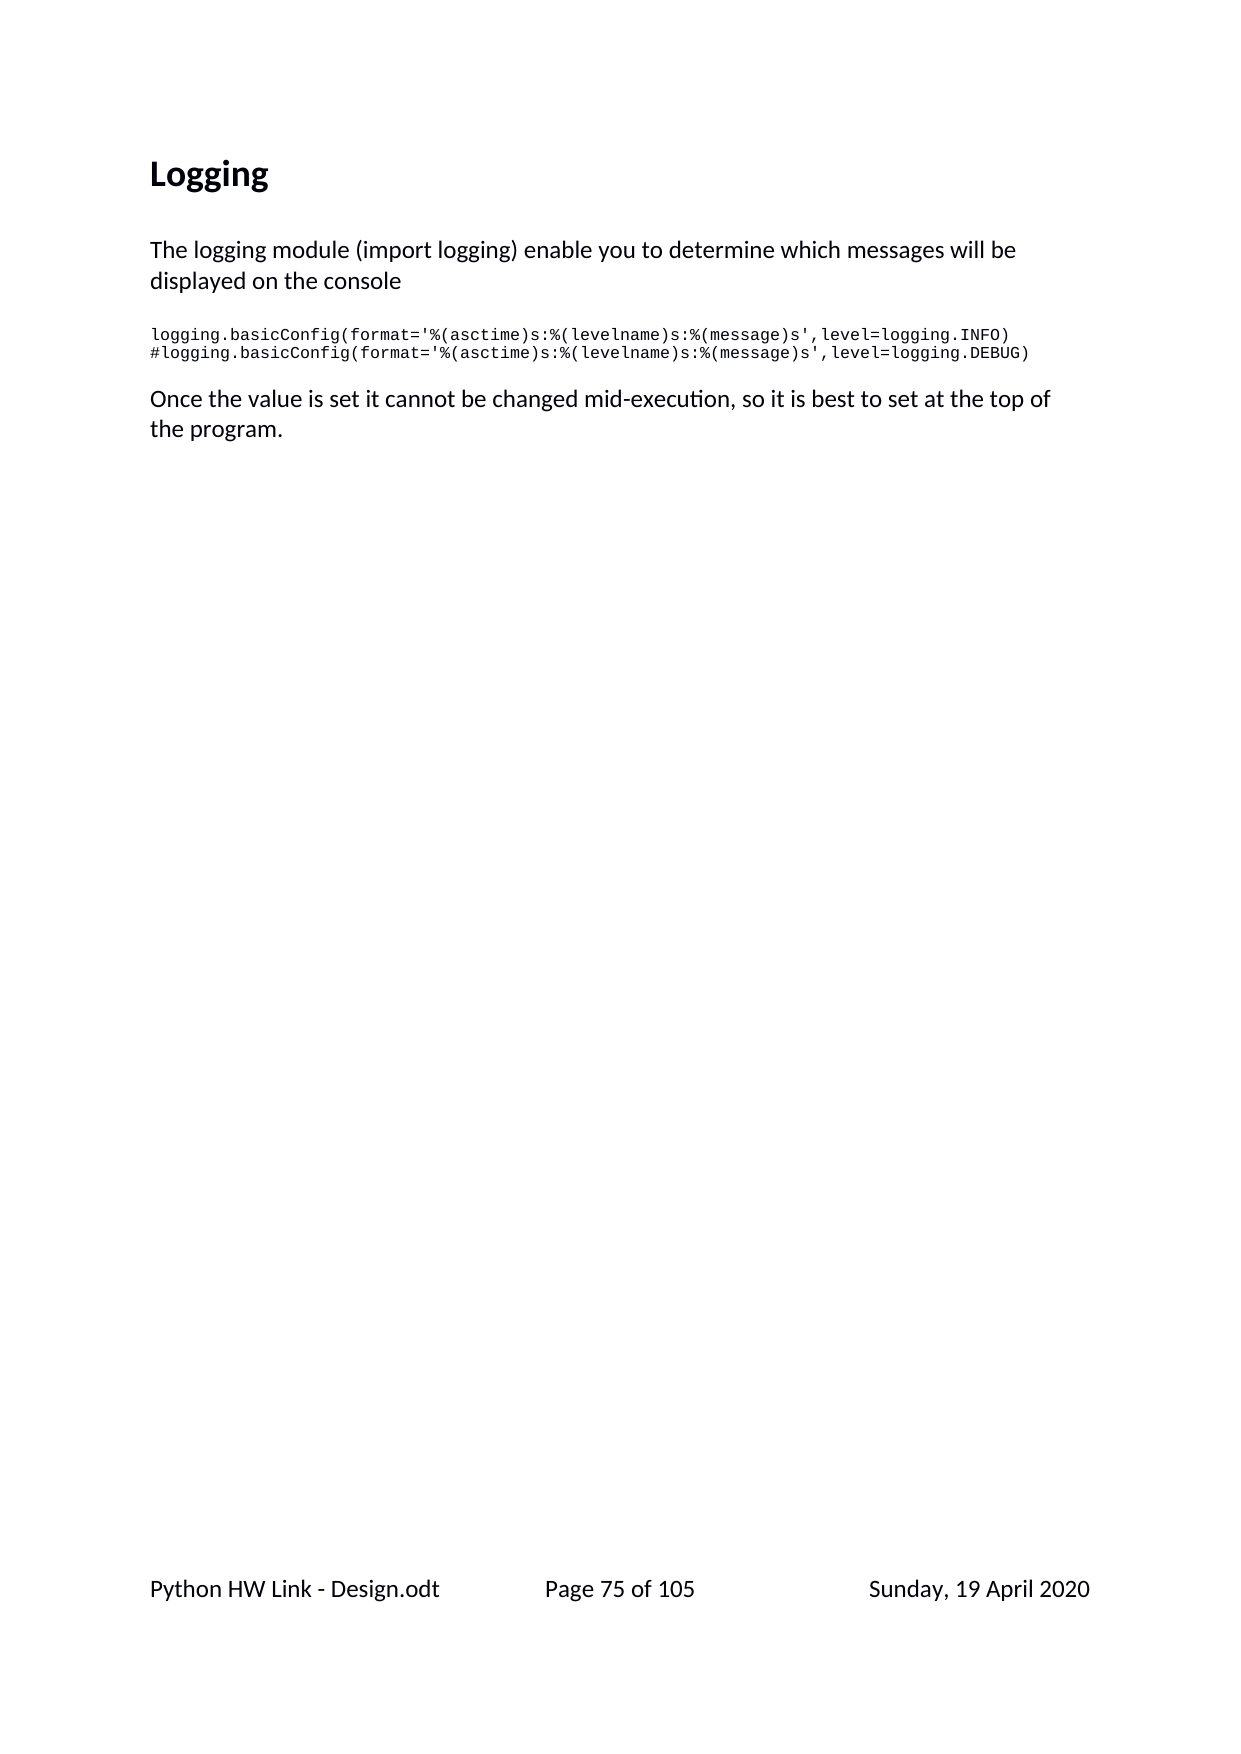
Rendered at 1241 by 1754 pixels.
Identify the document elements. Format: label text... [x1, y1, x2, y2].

text The logging module (import logging) enable you to determine which messages will be displayed on the console [150, 235, 1090, 296]
subtitle Logging [150, 150, 1090, 196]
text Once the value is set it cannot be changed mid-execution, so it is best to set at the top of the program. [150, 383, 1090, 444]
text #logging.basicConfig(format='%(asctime)s:%(levelname)s:%(message)s',level=logging.DEBUG) [150, 345, 1090, 364]
text logging.basicConfig(format='%(asctime)s:%(levelname)s:%(message)s',level=logging.INFO) [150, 326, 1090, 345]
